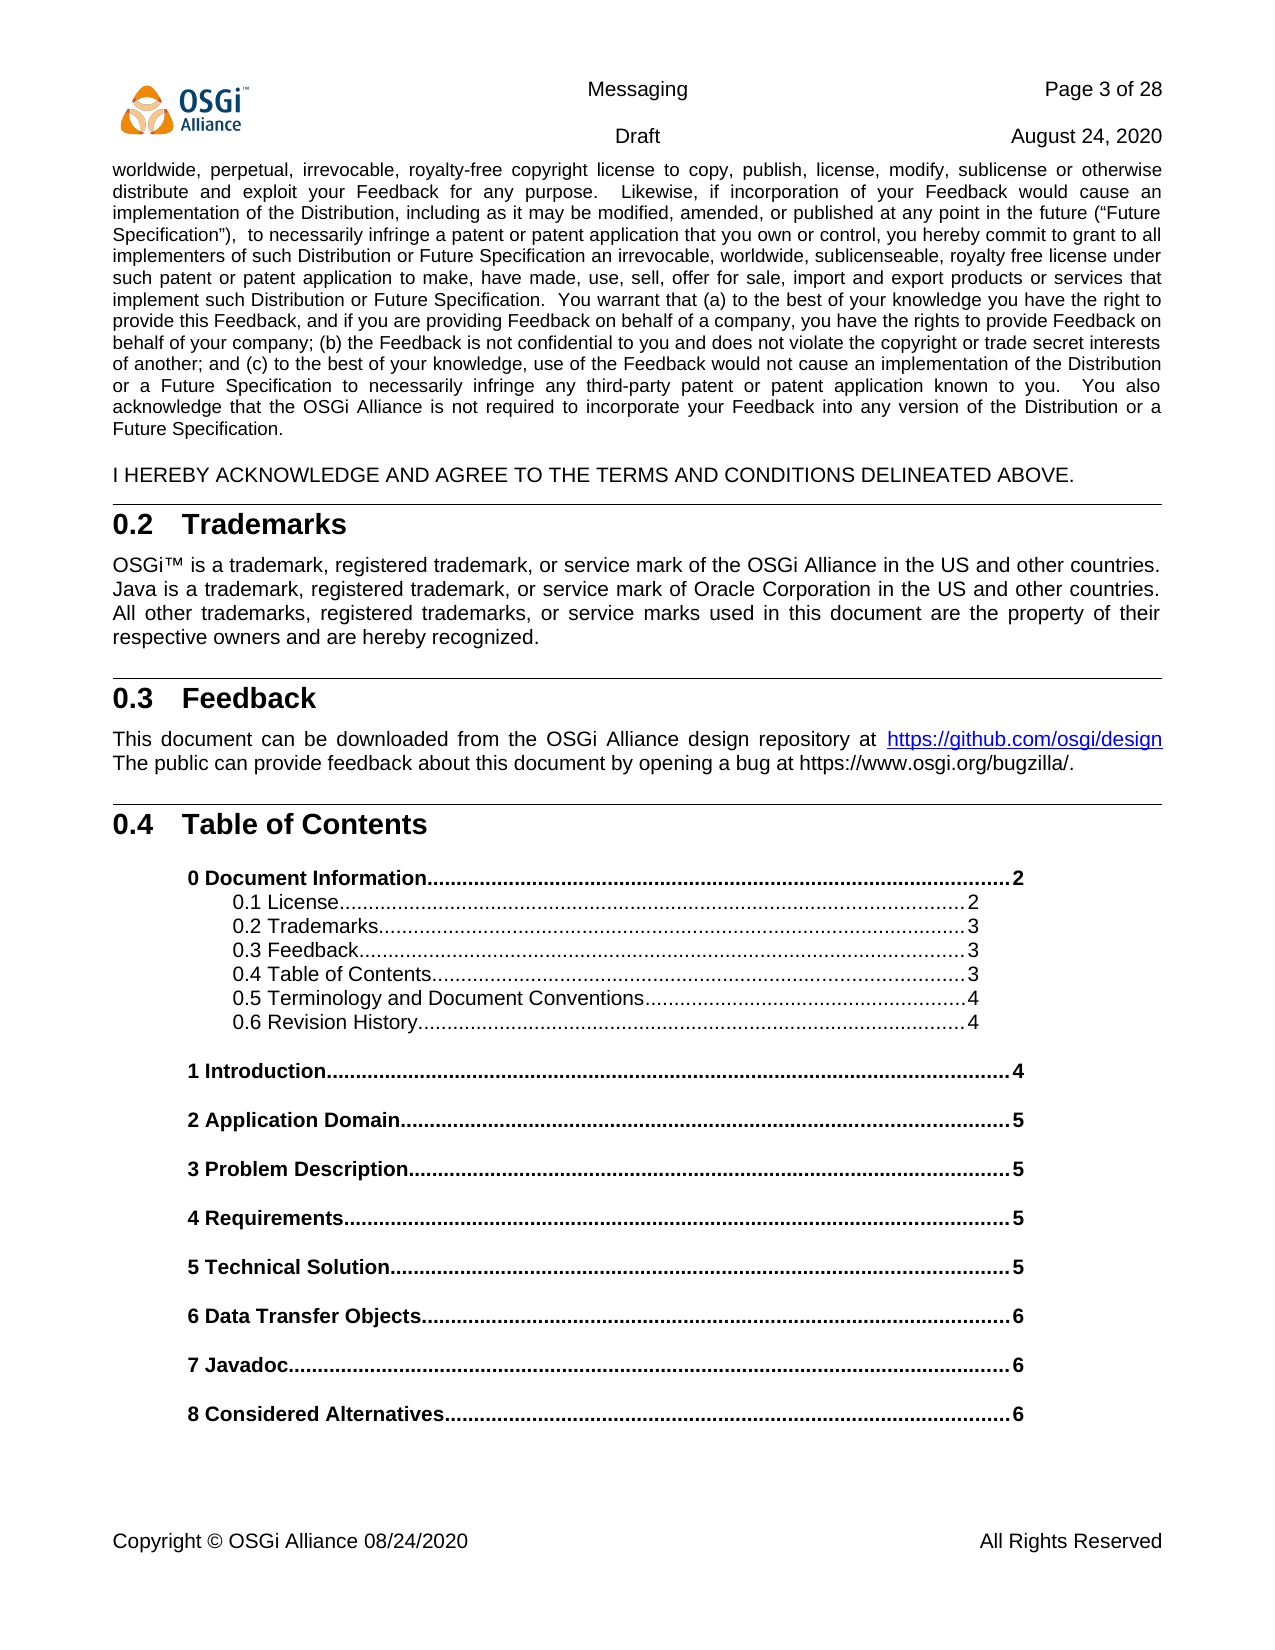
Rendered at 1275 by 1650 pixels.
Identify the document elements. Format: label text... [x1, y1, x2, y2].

subtitle Table of Contents [112, 805, 1162, 841]
text 5 Technical Solution 5 [187, 1254, 1162, 1278]
text 0.3 Feedback 3 [232, 938, 1162, 962]
text worldwide, perpetual, irrevocable, royalty-free copyright license to copy, publish, license, modify, sublicense or otherwise distribute and exploit your Feedback for any purpose. Likewise, if incorporation of your Feedback would cause an implementation of the Distribution, including as it may be modified, amended, or published at any point in the future (“Future Specification”), to necessarily infringe a patent or patent application that you own or control, you hereby commit to grant to all implementers of such Distribution or Future Specification an irrevocable, worldwide, sublicenseable, royalty free license under such patent or patent application to make, have made, use, sell, offer for sale, import and export products or services that implement such Distribution or Future Specification. You warrant that (a) to the best of your knowledge you have the right to provide this Feedback, and if you are providing Feedback on behalf of a company, you have the rights to provide Feedback on behalf of your company; (b) the Feedback is not confidential to you and does not violate the copyright or trade secret interests of another; and (c) to the best of your knowledge, use of the Feedback would not cause an implementation of the Distribution or a Future Specification to necessarily infringe any third-party patent or patent application known to you. You also acknowledge that the OSGi Alliance is not required to incorporate your Feedback into any version of the Distribution or a Future Specification. [112, 159, 1162, 439]
picture [113, 78, 257, 142]
text I HEREBY ACKNOWLEDGE AND AGREE TO THE TERMS AND CONDITIONS DELINEATED ABOVE. [112, 463, 1162, 487]
text 4 Requirements 5 [187, 1206, 1162, 1229]
text 2 Application Domain 5 [187, 1108, 1162, 1132]
text 1 Introduction 4 [187, 1059, 1162, 1083]
text 3 Problem Description 5 [187, 1157, 1162, 1181]
text 0.2 Trademarks 3 [232, 914, 1162, 938]
text 6 Data Transfer Objects 6 [187, 1303, 1162, 1327]
text 7 Javadoc 6 [187, 1352, 1162, 1376]
subtitle Trademarks [112, 505, 1162, 541]
text 0.6 Revision History 4 [232, 1010, 1162, 1034]
text 0.1 License 2 [232, 890, 1162, 914]
text 0.4 Table of Contents 3 [232, 962, 1162, 986]
subtitle Feedback [112, 679, 1162, 715]
text 0 Document Information 2 [187, 866, 1162, 890]
text OSGi™ is a trademark, registered trademark, or service mark of the OSGi Alliance in the US and other countries. Java is a trademark, registered trademark, or service mark of Oracle Corporation in the US and other countries. All other trademarks, registered trademarks, or service marks used in this document are the property of their respective owners and are hereby recognized. [112, 553, 1162, 649]
text This document can be downloaded from the OSGi Alliance design repository at https://github.com/osgi/design The public can provide feedback about this document by opening a bug at https://www.osgi.org/bugzilla/. [112, 727, 1162, 775]
text 0.5 Terminology and Document Conventions 4 [232, 986, 1162, 1010]
text 8 Considered Alternatives 6 [187, 1401, 1162, 1425]
